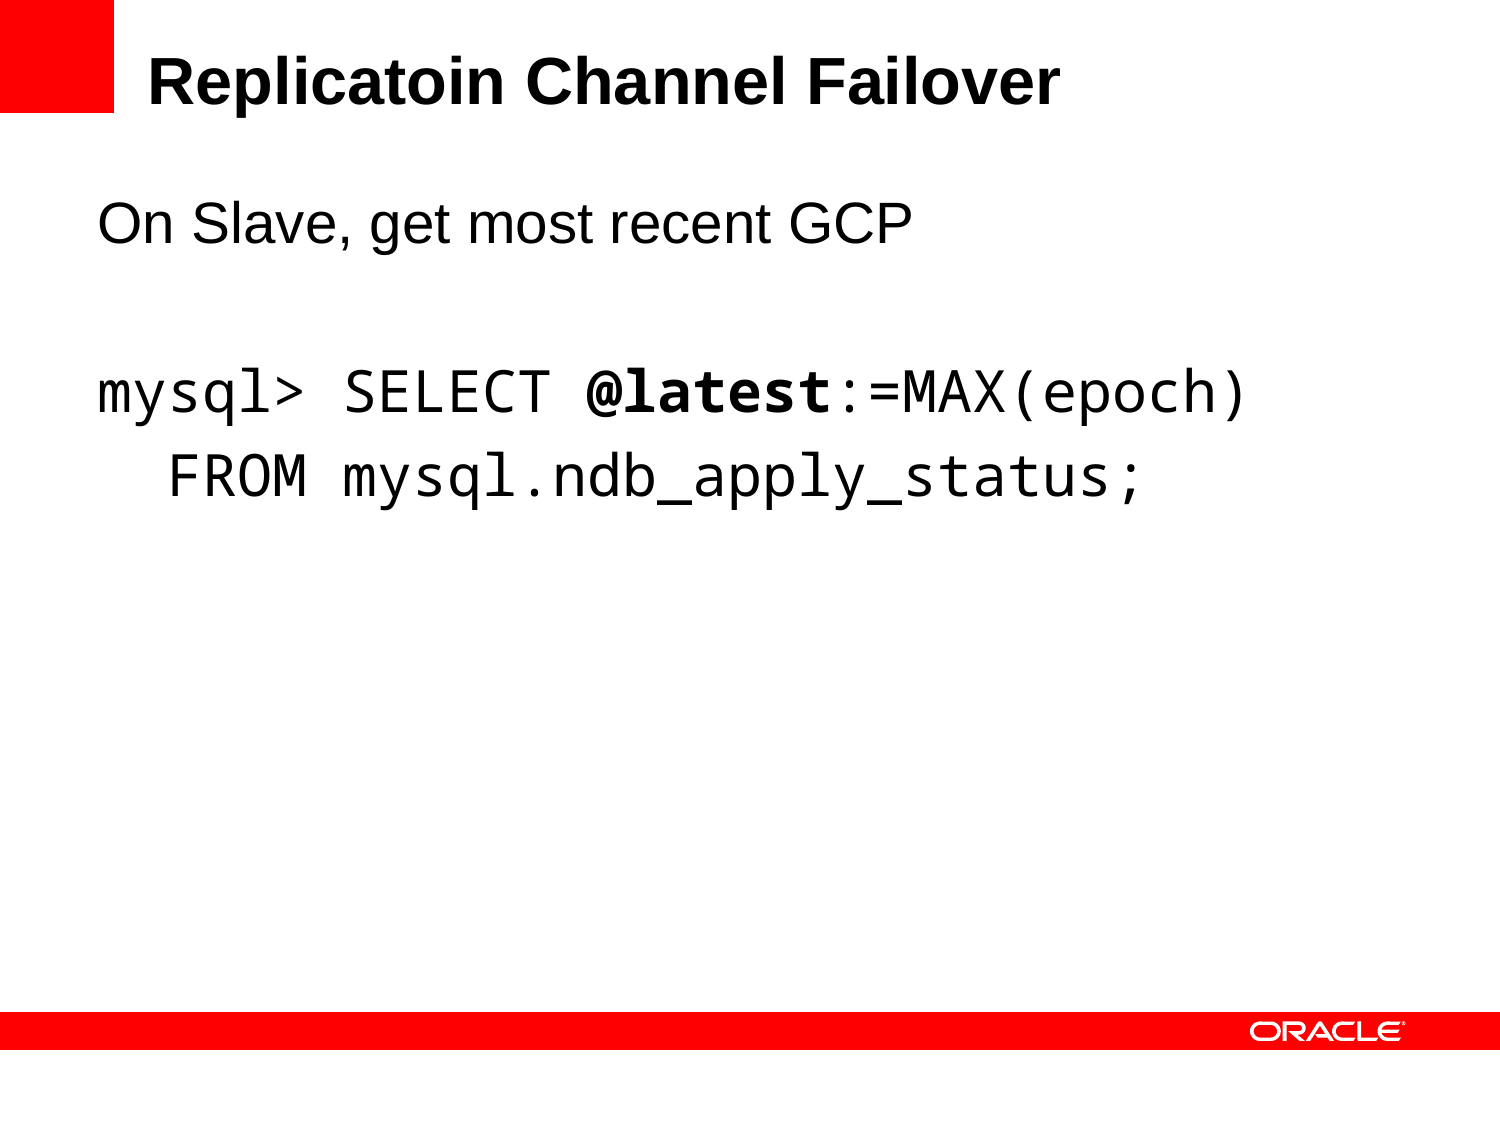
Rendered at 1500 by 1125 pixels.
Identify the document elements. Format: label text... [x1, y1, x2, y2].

picture [0, 0, 114, 113]
text_box On Slave, get most recent GCP mysql> SELECT @latest:=MAX(epoch) FROM mysql.ndb_apply_status; [82, 177, 1268, 591]
picture [0, 1012, 1500, 1050]
title Replicatoin Channel Failover [147, 8, 1392, 119]
